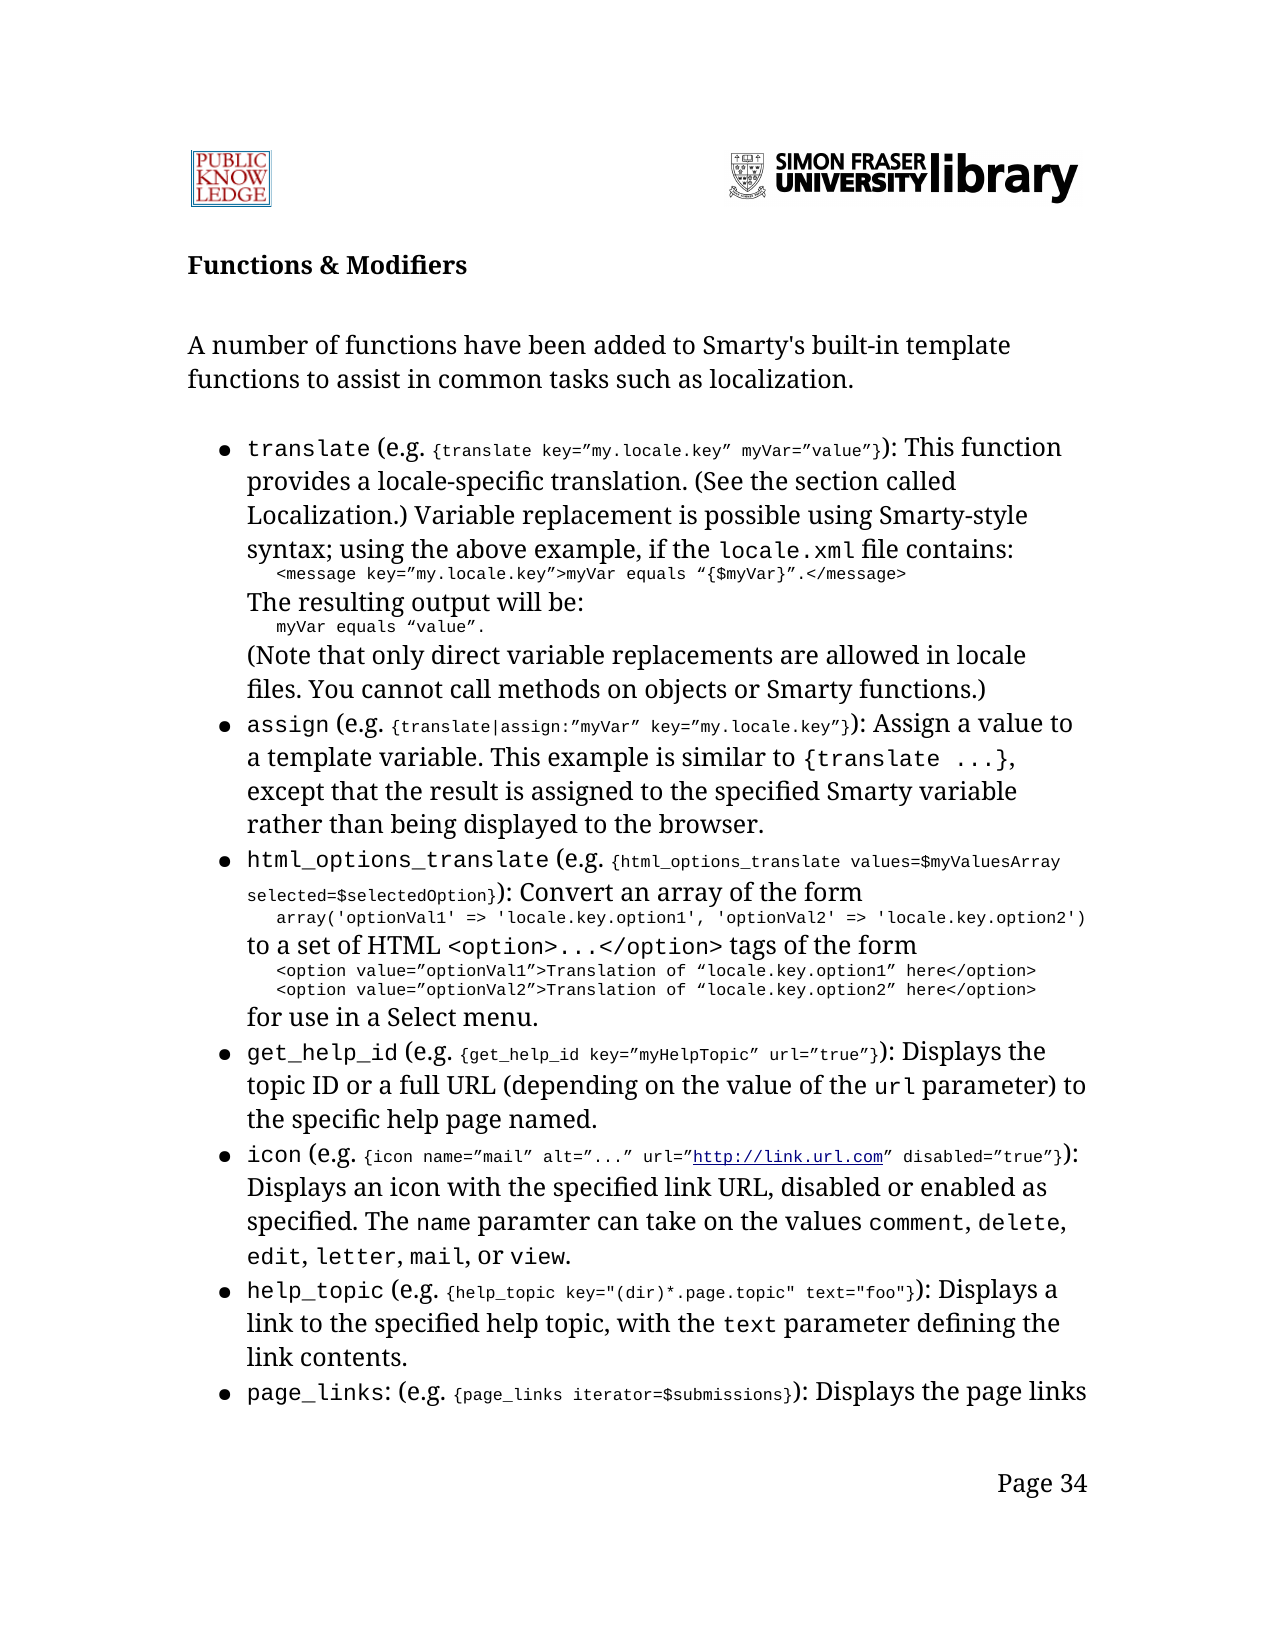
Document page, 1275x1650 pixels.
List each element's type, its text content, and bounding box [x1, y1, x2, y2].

list icon (e.g. {icon name=”mail” alt=”...” url=”http://link.url.com” disabled=”true”}): Displays an icon with the specified link URL, disabled or enabled as specified. The name paramter can take on the values comment, delete, edit, letter, mail, or view. [217, 1136, 1087, 1272]
list <option value=”optionVal2”>Translation of “locale.key.option2” here</option> [247, 981, 1087, 1000]
subtitle Functions & Modifiers [187, 247, 1087, 281]
list to a set of HTML <option>...</option> tags of the form [217, 928, 1087, 962]
picture [193, 150, 272, 205]
list get_help_id (e.g. {get_help_id key=”myHelpTopic” url=”true”}): Displays the topic ID or a full URL (depending on the value of the url parameter) to the specific help page named. [217, 1034, 1087, 1136]
picture [723, 150, 1083, 207]
list for use in a Select menu. [217, 1000, 1087, 1034]
list html_options_translate (e.g. {html_options_translate values=$myValuesArray selected=$selectedOption}): Convert an array of the form [217, 841, 1087, 909]
list (Note that only direct variable replacements are allowed in locale files. You cannot call methods on objects or Smarty functions.) [217, 637, 1087, 705]
list assign (e.g. {translate|assign:”myVar” key=”my.locale.key”}): Assign a value to a template variable. This example is similar to {translate ...}, except that the result is assigned to the specified Smarty variable rather than being displayed to the browser. [217, 705, 1087, 841]
list myVar equals “value”. [247, 618, 1087, 637]
list array('optionVal1' => 'locale.key.option1', 'optionVal2' => 'locale.key.option2') [247, 909, 1087, 928]
list page_links: (e.g. {page_links iterator=$submissions}): Displays the page links [217, 1373, 1087, 1407]
list help_topic (e.g. {help_topic key="(dir)*.page.topic" text="foo"}): Displays a link to the specified help topic, with the text parameter defining the link contents. [217, 1272, 1087, 1373]
list The resulting output will be: [217, 584, 1087, 618]
list translate (e.g. {translate key=”my.locale.key” myVar=”value”}): This function provides a locale-specific translation. (See the section called Localization.) Variable replacement is possible using Smarty-style syntax; using the above example, if the locale.xml file contains: [217, 430, 1087, 566]
list <option value=”optionVal1”>Translation of “locale.key.option1” here</option> [247, 962, 1087, 981]
text A number of functions have been added to Smarty's built-in template functions to assist in common tasks such as localization. [187, 328, 1087, 396]
list <message key=”my.locale.key”>myVar equals “{$myVar}”.</message> [247, 566, 1087, 584]
